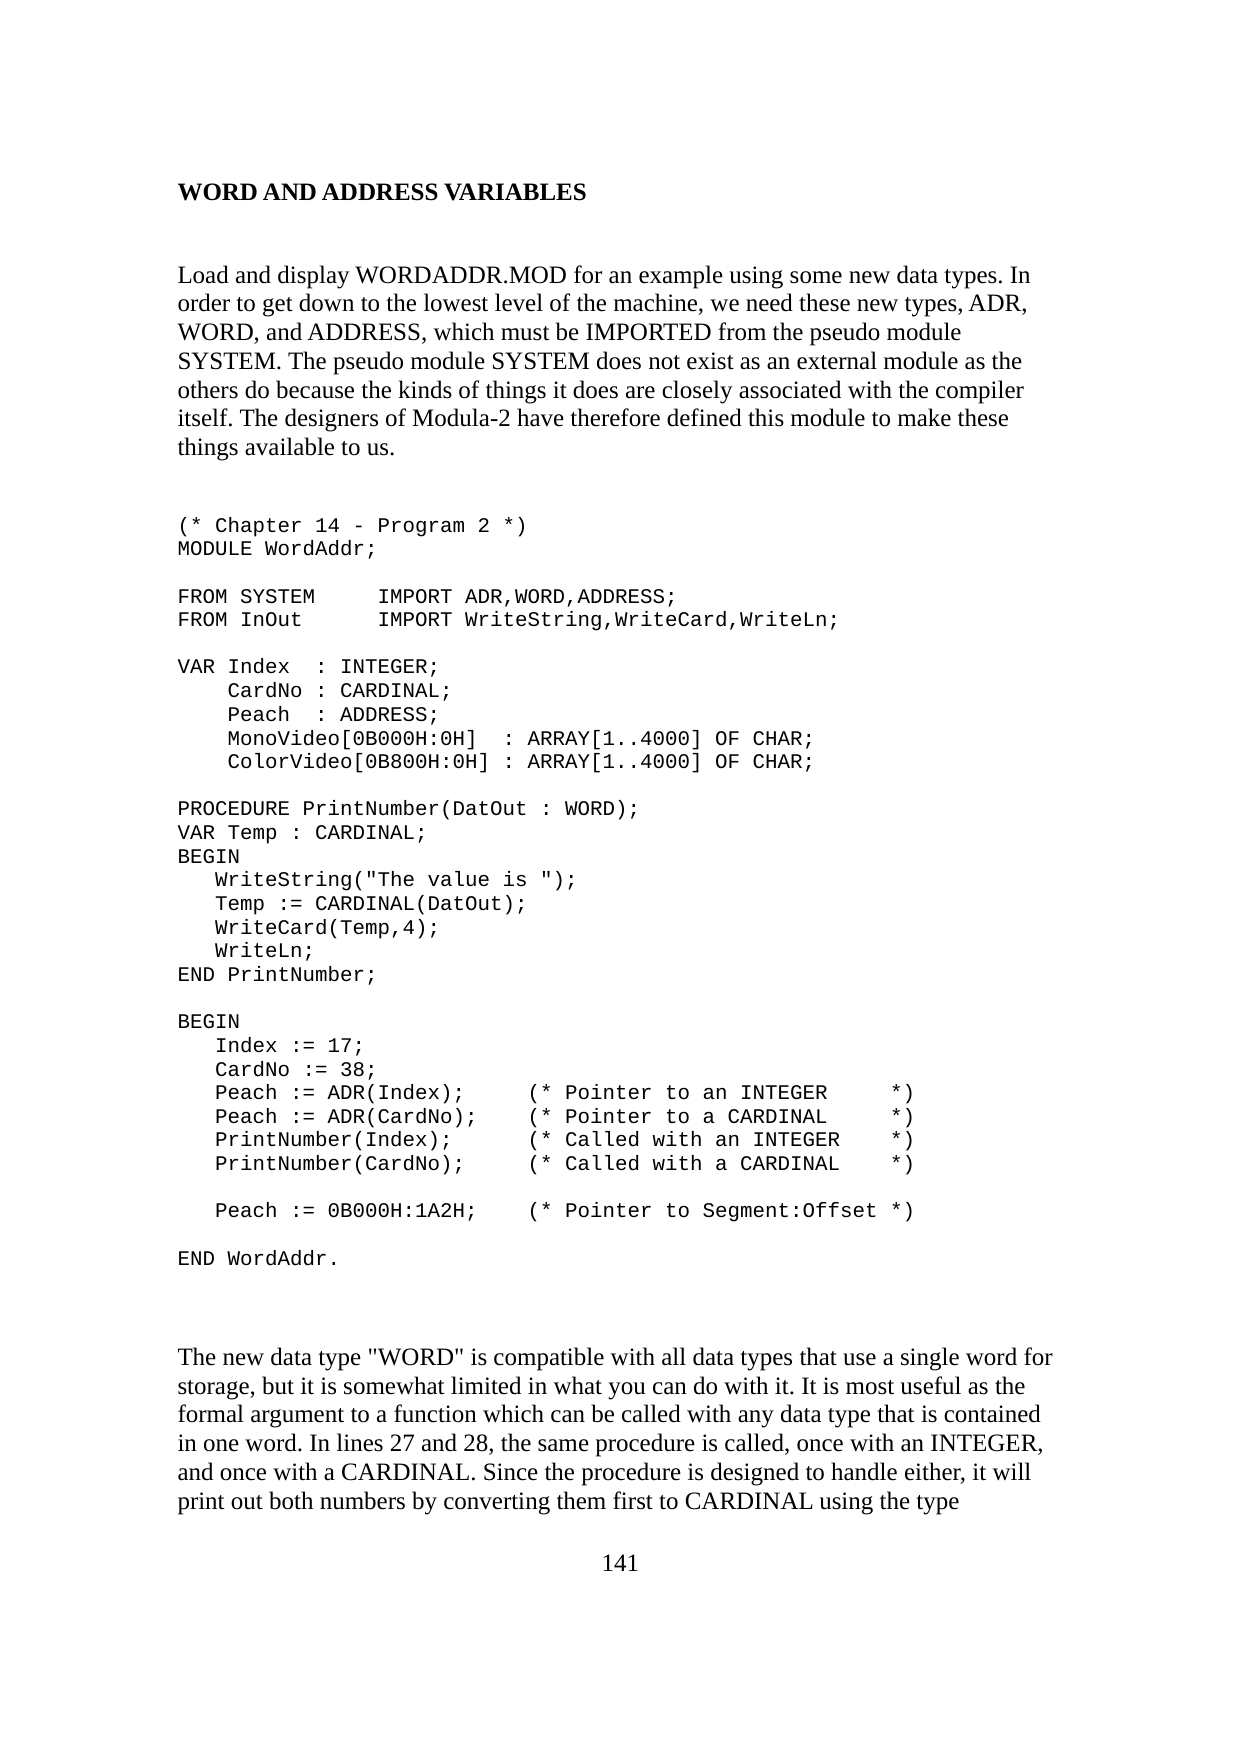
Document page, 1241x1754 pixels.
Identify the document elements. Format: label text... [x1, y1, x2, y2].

text Peach := ADR(CardNo); (* Pointer to a CARDINAL *) [177, 1106, 1063, 1129]
text WriteCard(Temp,4); [177, 917, 1063, 940]
text Temp := CARDINAL(DatOut); [177, 893, 1063, 917]
text CardNo : CARDINAL; [177, 680, 1063, 704]
text PrintNumber(Index); (* Called with an INTEGER *) [177, 1129, 1063, 1153]
text FROM SYSTEM IMPORT ADR,WORD,ADDRESS; [177, 586, 1063, 609]
text BEGIN [177, 846, 1063, 869]
text Peach : ADDRESS; [177, 704, 1063, 727]
text Peach := 0B000H:1A2H; (* Pointer to Segment:Offset *) [177, 1200, 1063, 1224]
text END PrintNumber; [177, 964, 1063, 988]
text WriteLn; [177, 940, 1063, 964]
text Index := 17; [177, 1035, 1063, 1058]
text VAR Temp : CARDINAL; [177, 822, 1063, 846]
text The new data type "WORD" is compatible with all data types that use a single word for storage, but it is somewhat limited in what you can do with it. It is most useful as the formal argument to a function which can be called with any data type that is contained in one word. In lines 27 and 28, the same procedure is called, once with an INTEGER, and once with a CARDINAL. Since the procedure is designed to handle either, it will print out both numbers by converting them first to CARDINAL using the type [177, 1342, 1063, 1514]
text ColorVideo[0B800H:0H] : ARRAY[1..4000] OF CHAR; [177, 751, 1063, 775]
text BEGIN [177, 1011, 1063, 1035]
text Load and display WORDADDR.MOD for an example using some new data types. In order to get down to the lowest level of the machine, we need these new types, ADR, WORD, and ADDRESS, which must be IMPORTED from the pseudo module SYSTEM. The pseudo module SYSTEM does not exist as an external module as the others do because the kinds of things it does are closely associated with the compiler itself. The designers of Modula-2 have therefore defined this module to make these things available to us. [177, 260, 1063, 461]
text CardNo := 38; [177, 1058, 1063, 1082]
text END WordAddr. [177, 1248, 1063, 1271]
text Peach := ADR(Index); (* Pointer to an INTEGER *) [177, 1082, 1063, 1106]
text PrintNumber(CardNo); (* Called with a CARDINAL *) [177, 1153, 1063, 1177]
subtitle WORD AND ADDRESS VARIABLES [177, 177, 1063, 206]
text (* Chapter 14 - Program 2 *) [177, 515, 1063, 538]
text FROM InOut IMPORT WriteString,WriteCard,WriteLn; [177, 609, 1063, 633]
text MODULE WordAddr; [177, 538, 1063, 562]
text MonoVideo[0B000H:0H] : ARRAY[1..4000] OF CHAR; [177, 727, 1063, 751]
text WriteString("The value is "); [177, 869, 1063, 893]
text PROCEDURE PrintNumber(DatOut : WORD); [177, 798, 1063, 822]
text VAR Index : INTEGER; [177, 657, 1063, 680]
